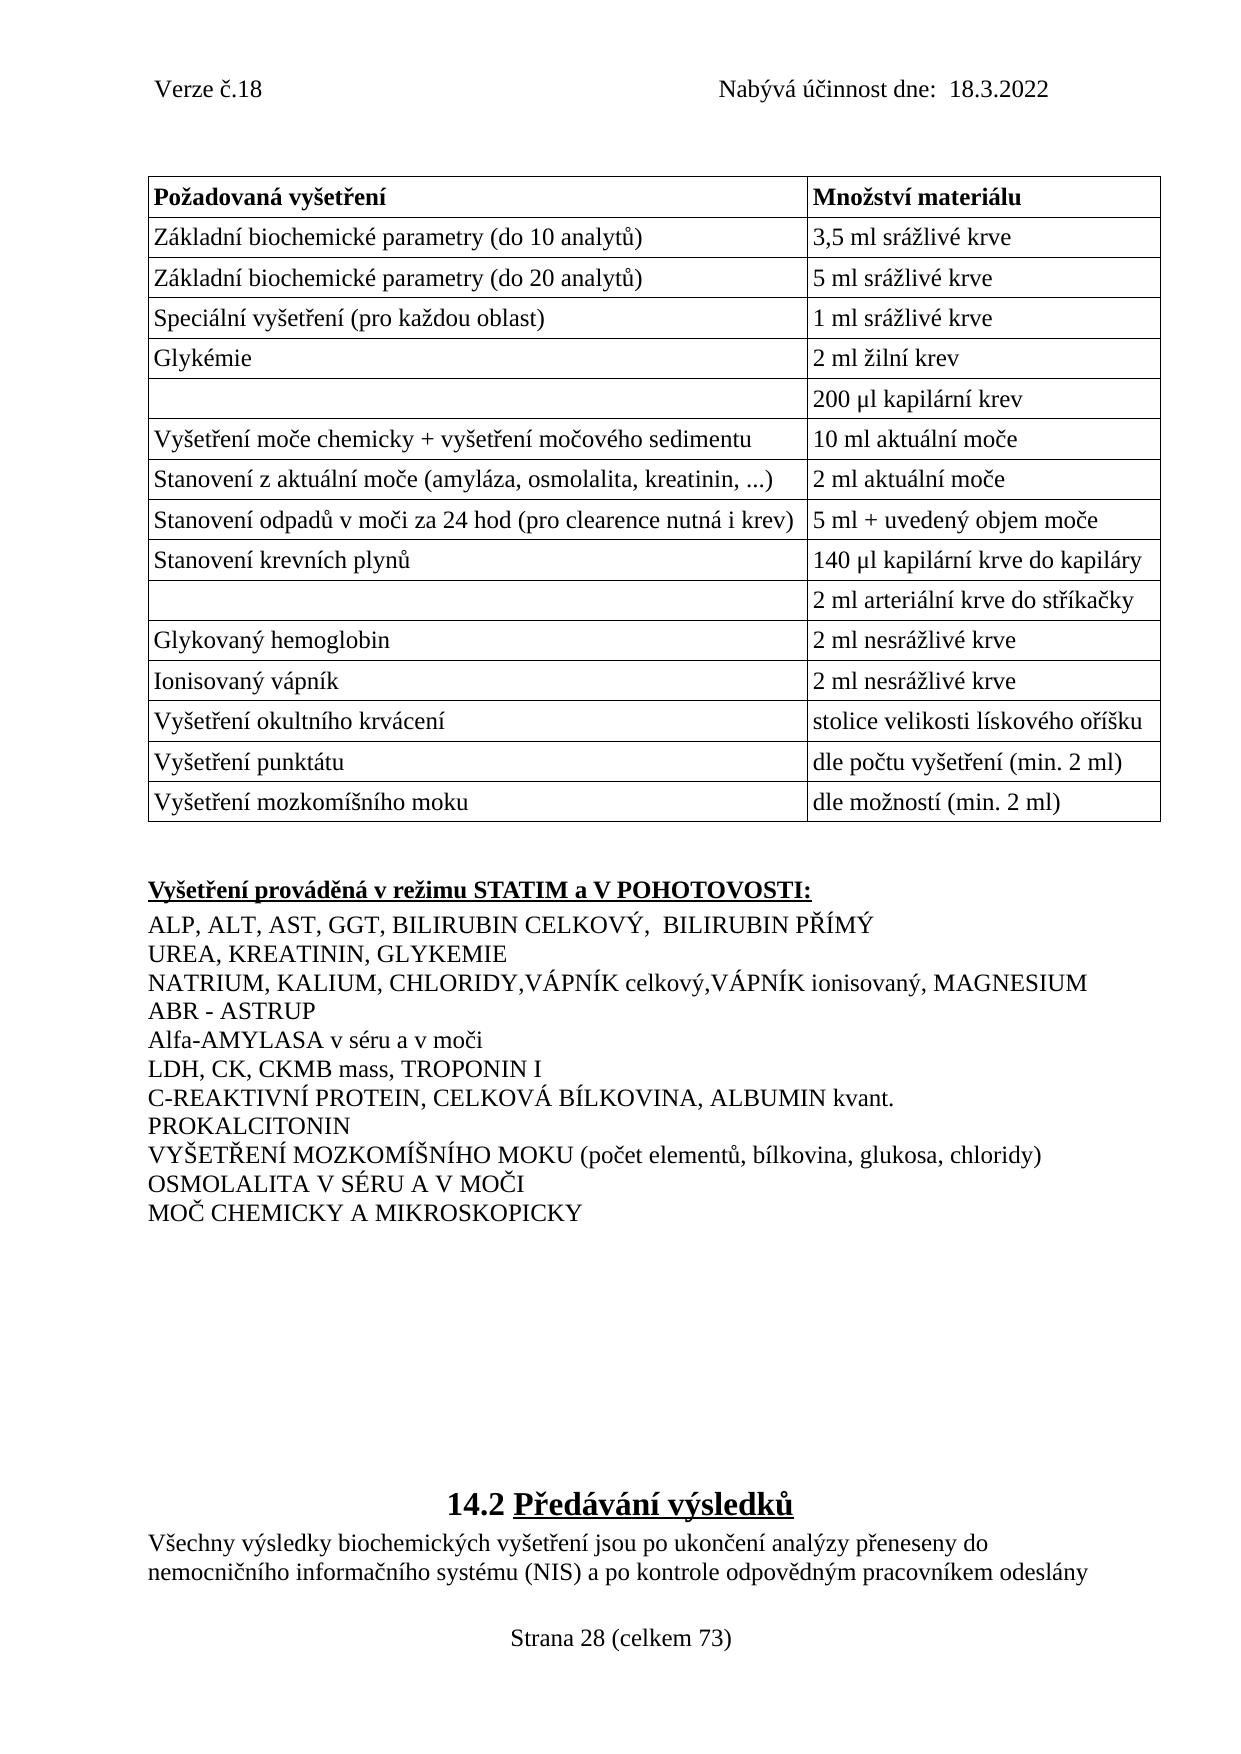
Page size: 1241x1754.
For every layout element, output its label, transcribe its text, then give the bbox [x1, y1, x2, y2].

table_cell Vyšetření okultního krvácení [149, 701, 807, 741]
table_cell 1 ml srážlivé krve [808, 298, 1160, 338]
subtitle Vyšetření prováděná v režimu STATIM a V POHOTOVOSTI: [148, 875, 1093, 904]
table_header Požadovaná vyšetření [149, 177, 807, 217]
table_cell Ionisovaný vápník [149, 661, 807, 700]
table_cell Vyšetření mozkomíšního moku [149, 782, 807, 821]
table_cell Základní biochemické parametry (do 10 analytů) [149, 218, 807, 257]
table_cell Vyšetření punktátu [149, 742, 807, 781]
table_cell Glykovaný hemoglobin [149, 621, 807, 660]
table_cell 2 ml arteriální krve do stříkačky [808, 581, 1160, 620]
text LDH, CK, CKMB mass, TROPONIN I [148, 1054, 1093, 1083]
text MOČ CHEMICKY A MIKROSKOPICKY [148, 1198, 1093, 1226]
table_cell Stanovení krevních plynů [149, 540, 807, 579]
table_cell 2 ml aktuální moče [808, 460, 1160, 499]
table_cell 2 ml nesrážlivé krve [808, 661, 1160, 700]
table_cell [149, 581, 807, 620]
table_cell Základní biochemické parametry (do 20 analytů) [149, 258, 807, 297]
table_cell Stanovení z aktuální moče (amyláza, osmolalita, kreatinin, ...) [149, 460, 807, 499]
table_cell 200 μl kapilární krev [808, 379, 1160, 418]
table_cell [149, 379, 807, 418]
text ALP, ALT, AST, GGT, BILIRUBIN CELKOVÝ, BILIRUBIN PŘÍMÝ [148, 910, 1093, 939]
table_cell 2 ml žilní krev [808, 339, 1160, 378]
table_cell 3,5 ml srážlivé krve [808, 218, 1160, 257]
table_cell dle počtu vyšetření (min. 2 ml) [808, 742, 1160, 781]
table_cell Stanovení odpadů v moči za 24 hod (pro clearence nutná i krev) [149, 500, 807, 539]
text C-REAKTIVNÍ PROTEIN, CELKOVÁ BÍLKOVINA, ALBUMIN kvant. PROKALCITONIN [148, 1083, 1093, 1140]
table_cell Speciální vyšetření (pro každou oblast) [149, 298, 807, 338]
table_cell 5 ml + uvedený objem moče [808, 500, 1160, 539]
table_cell 10 ml aktuální moče [808, 419, 1160, 458]
text VYŠETŘENÍ MOZKOMÍŠNÍHO MOKU (počet elementů, bílkovina, glukosa, chloridy) [148, 1140, 1093, 1169]
table_header Množství materiálu [808, 177, 1160, 217]
text NATRIUM, KALIUM, CHLORIDY,VÁPNÍK celkový,VÁPNÍK ionisovaný, MAGNESIUM [148, 968, 1093, 996]
table_cell 2 ml nesrážlivé krve [808, 621, 1160, 660]
table_cell Glykémie [149, 339, 807, 378]
text Alfa-AMYLASA v séru a v moči [148, 1025, 1093, 1054]
table_cell Vyšetření moče chemicky + vyšetření močového sedimentu [149, 419, 807, 458]
text ABR - ASTRUP [148, 996, 1093, 1025]
table_cell dle možností (min. 2 ml) [808, 782, 1160, 821]
table_cell 5 ml srážlivé krve [808, 258, 1160, 297]
text Všechny výsledky biochemických vyšetření jsou po ukončení analýzy přeneseny do nemocničního informačního systému (NIS) a po kontrole odpovědným pracovníkem odeslány [148, 1528, 1093, 1586]
text OSMOLALITA V SÉRU A V MOČI [148, 1169, 1093, 1198]
table_cell 140 μl kapilární krve do kapiláry [808, 540, 1160, 579]
text UREA, KREATININ, GLYKEMIE [148, 939, 1093, 968]
subtitle 14.2 Předávání výsledků [148, 1484, 1093, 1522]
table_cell stolice velikosti lískového oříšku [808, 701, 1160, 741]
